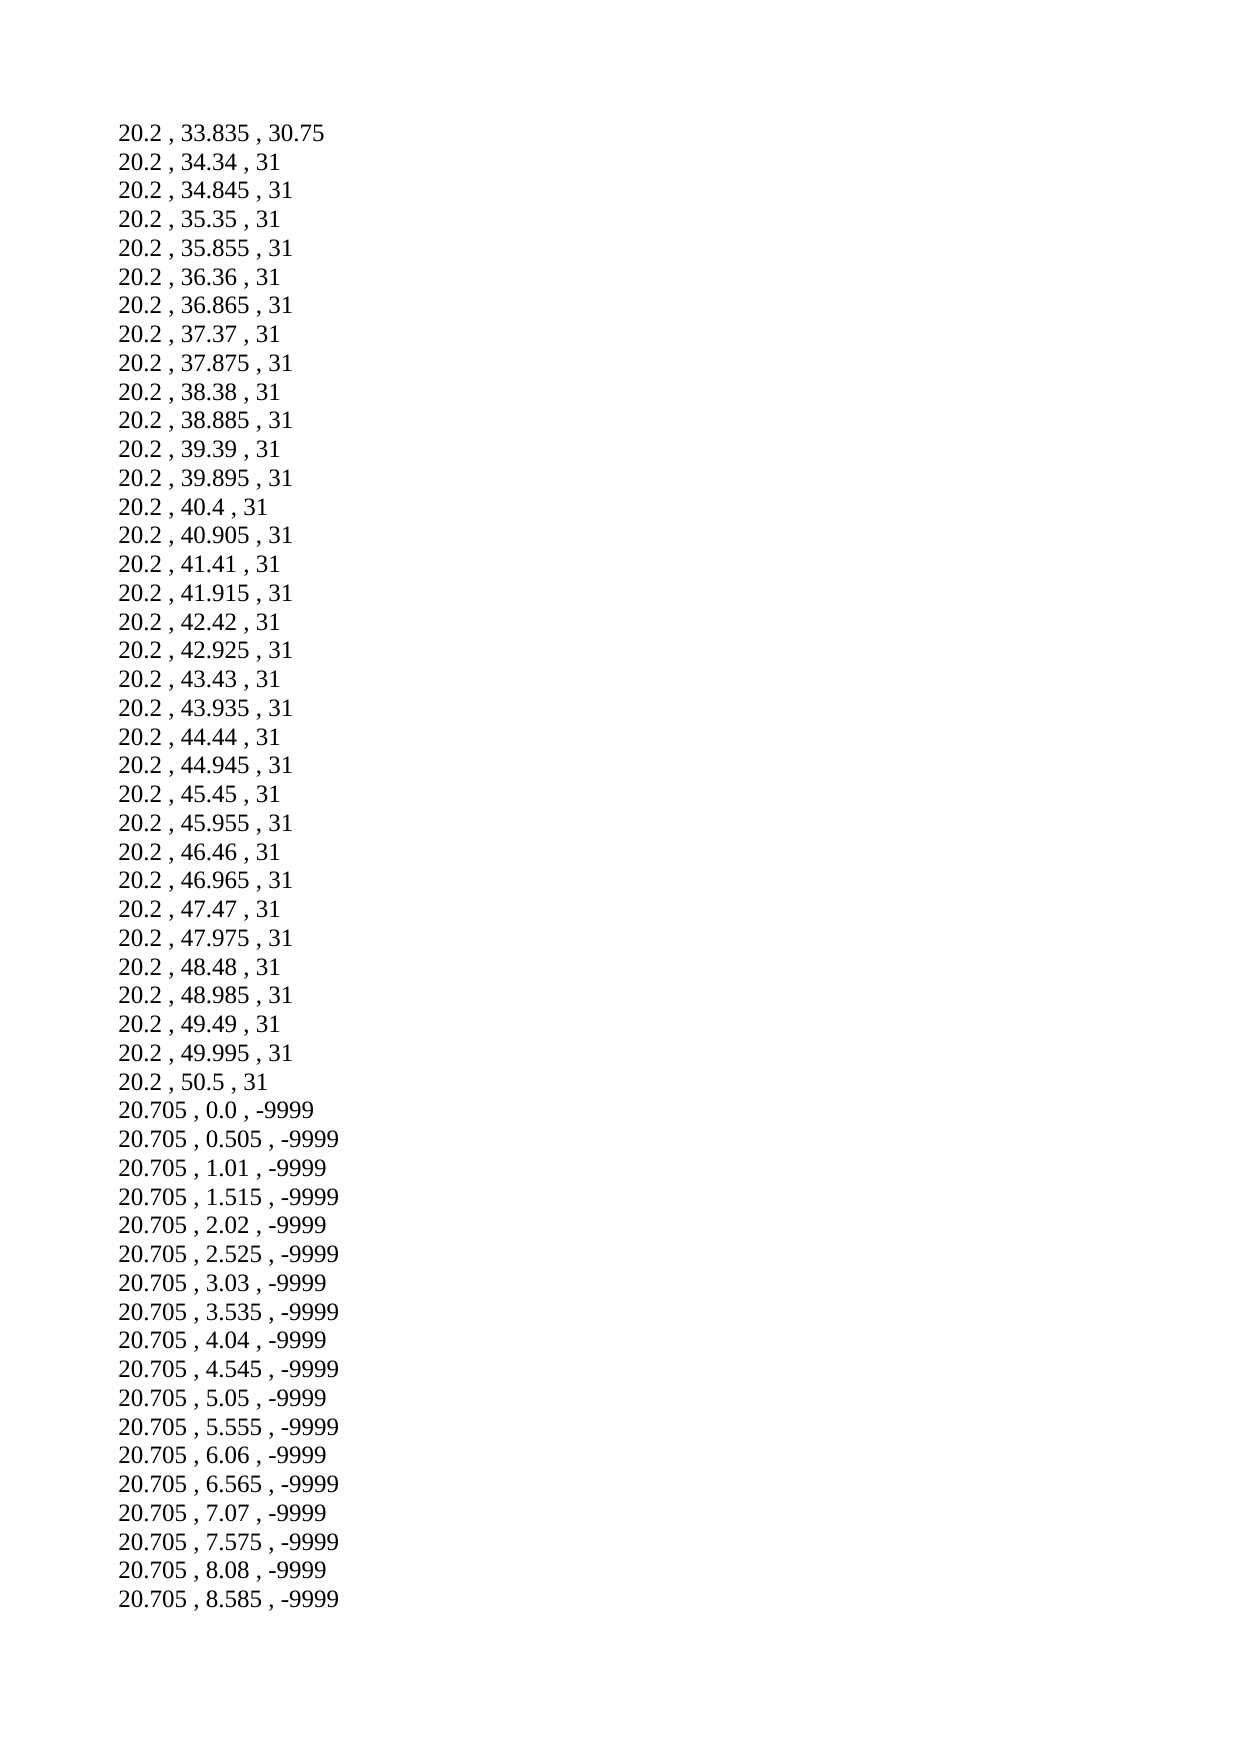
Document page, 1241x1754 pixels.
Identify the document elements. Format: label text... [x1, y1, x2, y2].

text 20.705 , 3.03 , -9999 [118, 1268, 1122, 1297]
text 20.2 , 39.39 , 31 [118, 434, 1122, 463]
text 20.2 , 45.45 , 31 [118, 779, 1122, 808]
text 20.2 , 42.925 , 31 [118, 636, 1122, 664]
text 20.705 , 7.575 , -9999 [118, 1527, 1122, 1556]
text 20.2 , 43.43 , 31 [118, 664, 1122, 693]
text 20.705 , 8.585 , -9999 [118, 1584, 1122, 1613]
text 20.2 , 36.36 , 31 [118, 262, 1122, 291]
text 20.705 , 6.565 , -9999 [118, 1469, 1122, 1498]
text 20.2 , 49.49 , 31 [118, 1009, 1122, 1038]
text 20.2 , 39.895 , 31 [118, 463, 1122, 492]
text 20.2 , 38.885 , 31 [118, 406, 1122, 434]
text 20.705 , 0.505 , -9999 [118, 1124, 1122, 1153]
text 20.705 , 3.535 , -9999 [118, 1297, 1122, 1326]
text 20.2 , 43.935 , 31 [118, 693, 1122, 722]
text 20.2 , 36.865 , 31 [118, 291, 1122, 319]
text 20.2 , 46.46 , 31 [118, 837, 1122, 866]
text 20.705 , 0.0 , -9999 [118, 1096, 1122, 1124]
text 20.2 , 41.41 , 31 [118, 549, 1122, 578]
text 20.2 , 46.965 , 31 [118, 866, 1122, 894]
text 20.2 , 35.855 , 31 [118, 233, 1122, 262]
text 20.2 , 45.955 , 31 [118, 808, 1122, 837]
text 20.2 , 40.4 , 31 [118, 492, 1122, 521]
text 20.705 , 2.525 , -9999 [118, 1239, 1122, 1268]
text 20.705 , 6.06 , -9999 [118, 1441, 1122, 1469]
text 20.705 , 8.08 , -9999 [118, 1556, 1122, 1584]
text 20.705 , 4.04 , -9999 [118, 1326, 1122, 1354]
text 20.705 , 5.05 , -9999 [118, 1383, 1122, 1412]
text 20.2 , 47.47 , 31 [118, 894, 1122, 923]
text 20.2 , 37.875 , 31 [118, 348, 1122, 377]
text 20.705 , 1.01 , -9999 [118, 1153, 1122, 1182]
text 20.2 , 42.42 , 31 [118, 607, 1122, 636]
text 20.705 , 2.02 , -9999 [118, 1211, 1122, 1239]
text 20.2 , 49.995 , 31 [118, 1038, 1122, 1067]
text 20.705 , 5.555 , -9999 [118, 1412, 1122, 1441]
text 20.2 , 34.845 , 31 [118, 176, 1122, 204]
text 20.2 , 35.35 , 31 [118, 204, 1122, 233]
text 20.705 , 1.515 , -9999 [118, 1182, 1122, 1211]
text 20.2 , 48.48 , 31 [118, 952, 1122, 981]
text 20.2 , 44.44 , 31 [118, 722, 1122, 751]
text 20.705 , 7.07 , -9999 [118, 1498, 1122, 1527]
text 20.2 , 40.905 , 31 [118, 521, 1122, 549]
text 20.2 , 38.38 , 31 [118, 377, 1122, 406]
text 20.2 , 33.835 , 30.75 [118, 118, 1122, 147]
text 20.2 , 44.945 , 31 [118, 751, 1122, 779]
text 20.705 , 4.545 , -9999 [118, 1354, 1122, 1383]
text 20.2 , 50.5 , 31 [118, 1067, 1122, 1096]
text 20.2 , 48.985 , 31 [118, 981, 1122, 1009]
text 20.2 , 41.915 , 31 [118, 578, 1122, 607]
text 20.2 , 37.37 , 31 [118, 319, 1122, 348]
text 20.2 , 47.975 , 31 [118, 923, 1122, 952]
text 20.2 , 34.34 , 31 [118, 147, 1122, 176]
